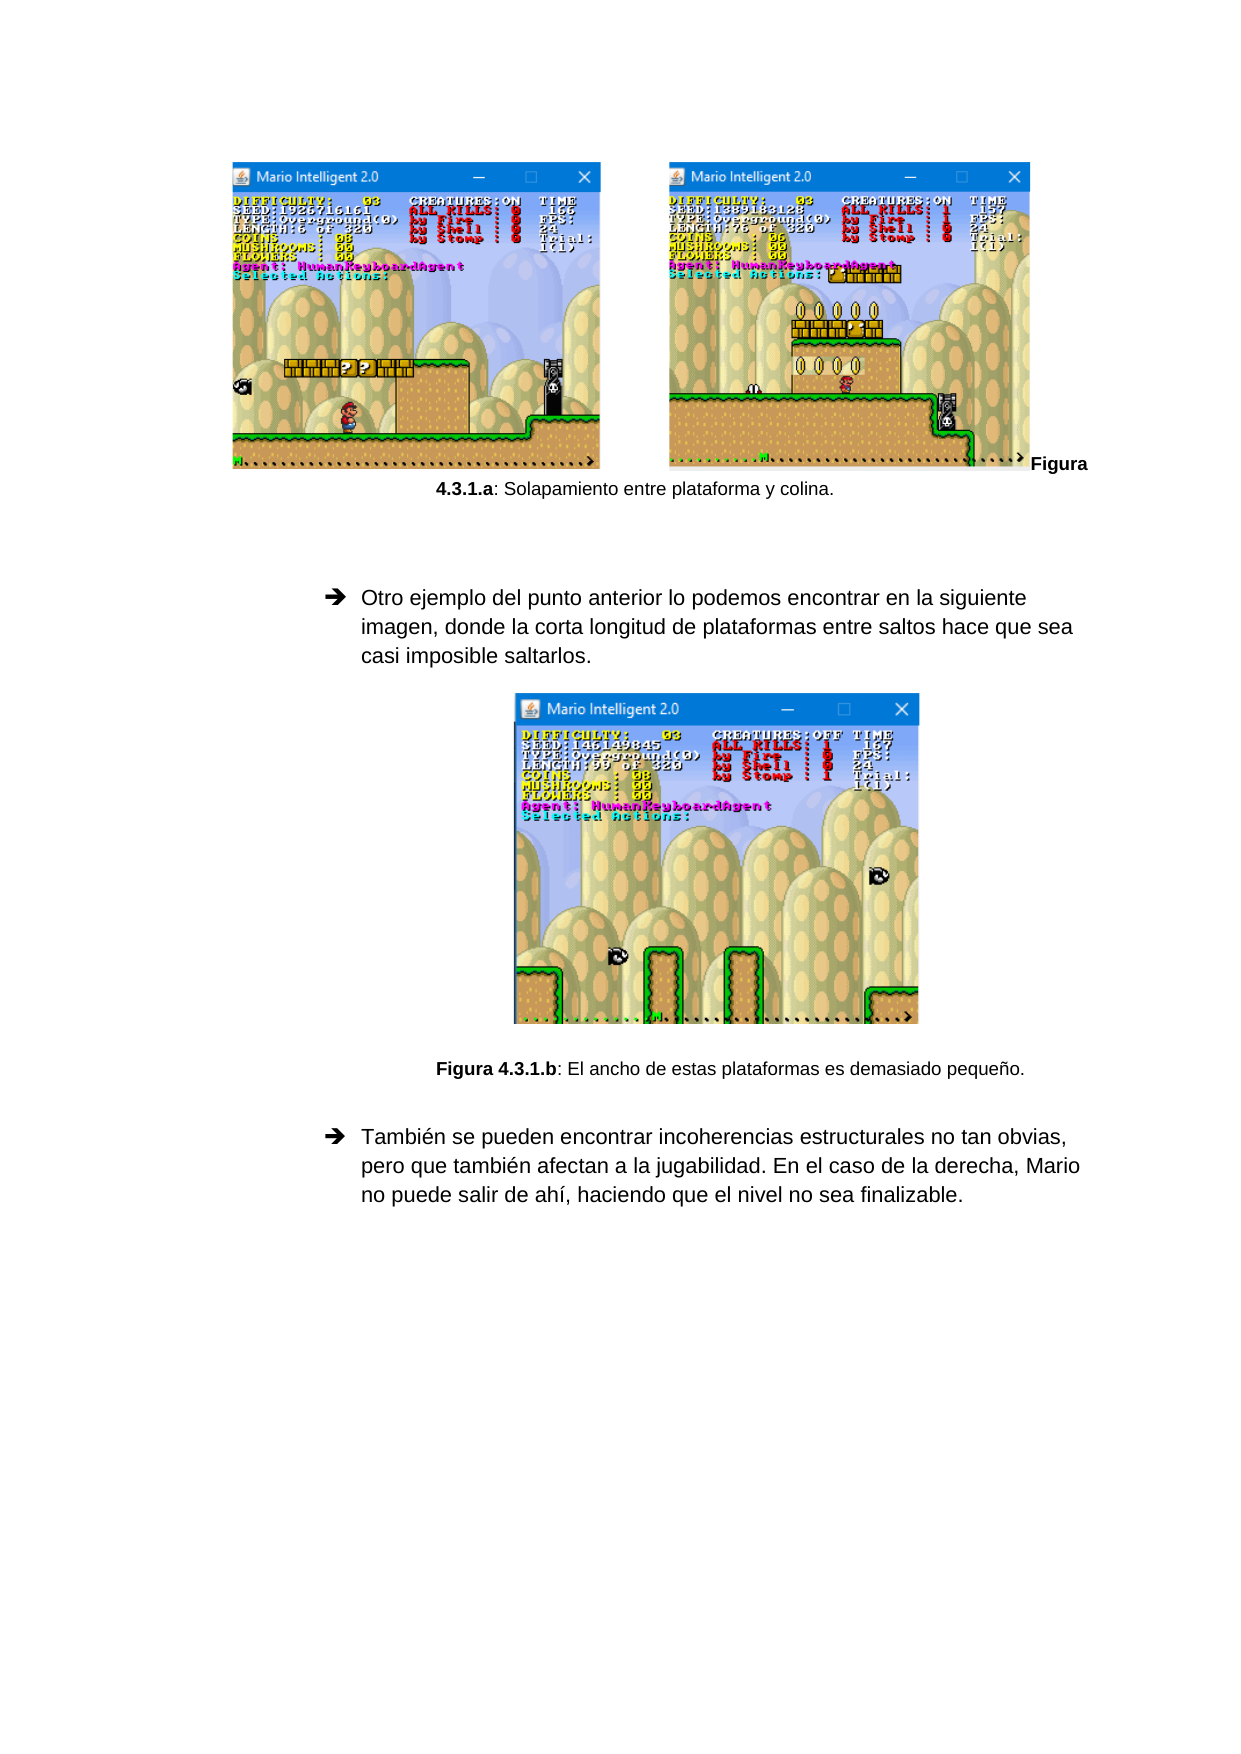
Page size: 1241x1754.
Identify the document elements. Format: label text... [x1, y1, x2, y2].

text Figura 4.3.1.a: Solapamiento entre plataforma y colina. [436, 453, 1104, 499]
text Figura 4.3.1.b: El ancho de estas plataformas es demasiado pequeño. [436, 1058, 1104, 1079]
list Otro ejemplo del punto anterior lo podemos encontrar en la siguiente imagen, donde la corta longitud de plataformas entre saltos hace que sea casi imposible saltarlos. [323, 585, 1104, 668]
list También se pueden encontrar incoherencias estructurales no tan obvias, pero que también afectan a la jugabilidad. En el caso de la derecha, Mario no puede salir de ahí, haciendo que el nivel no sea finalizable. [323, 1124, 1104, 1207]
